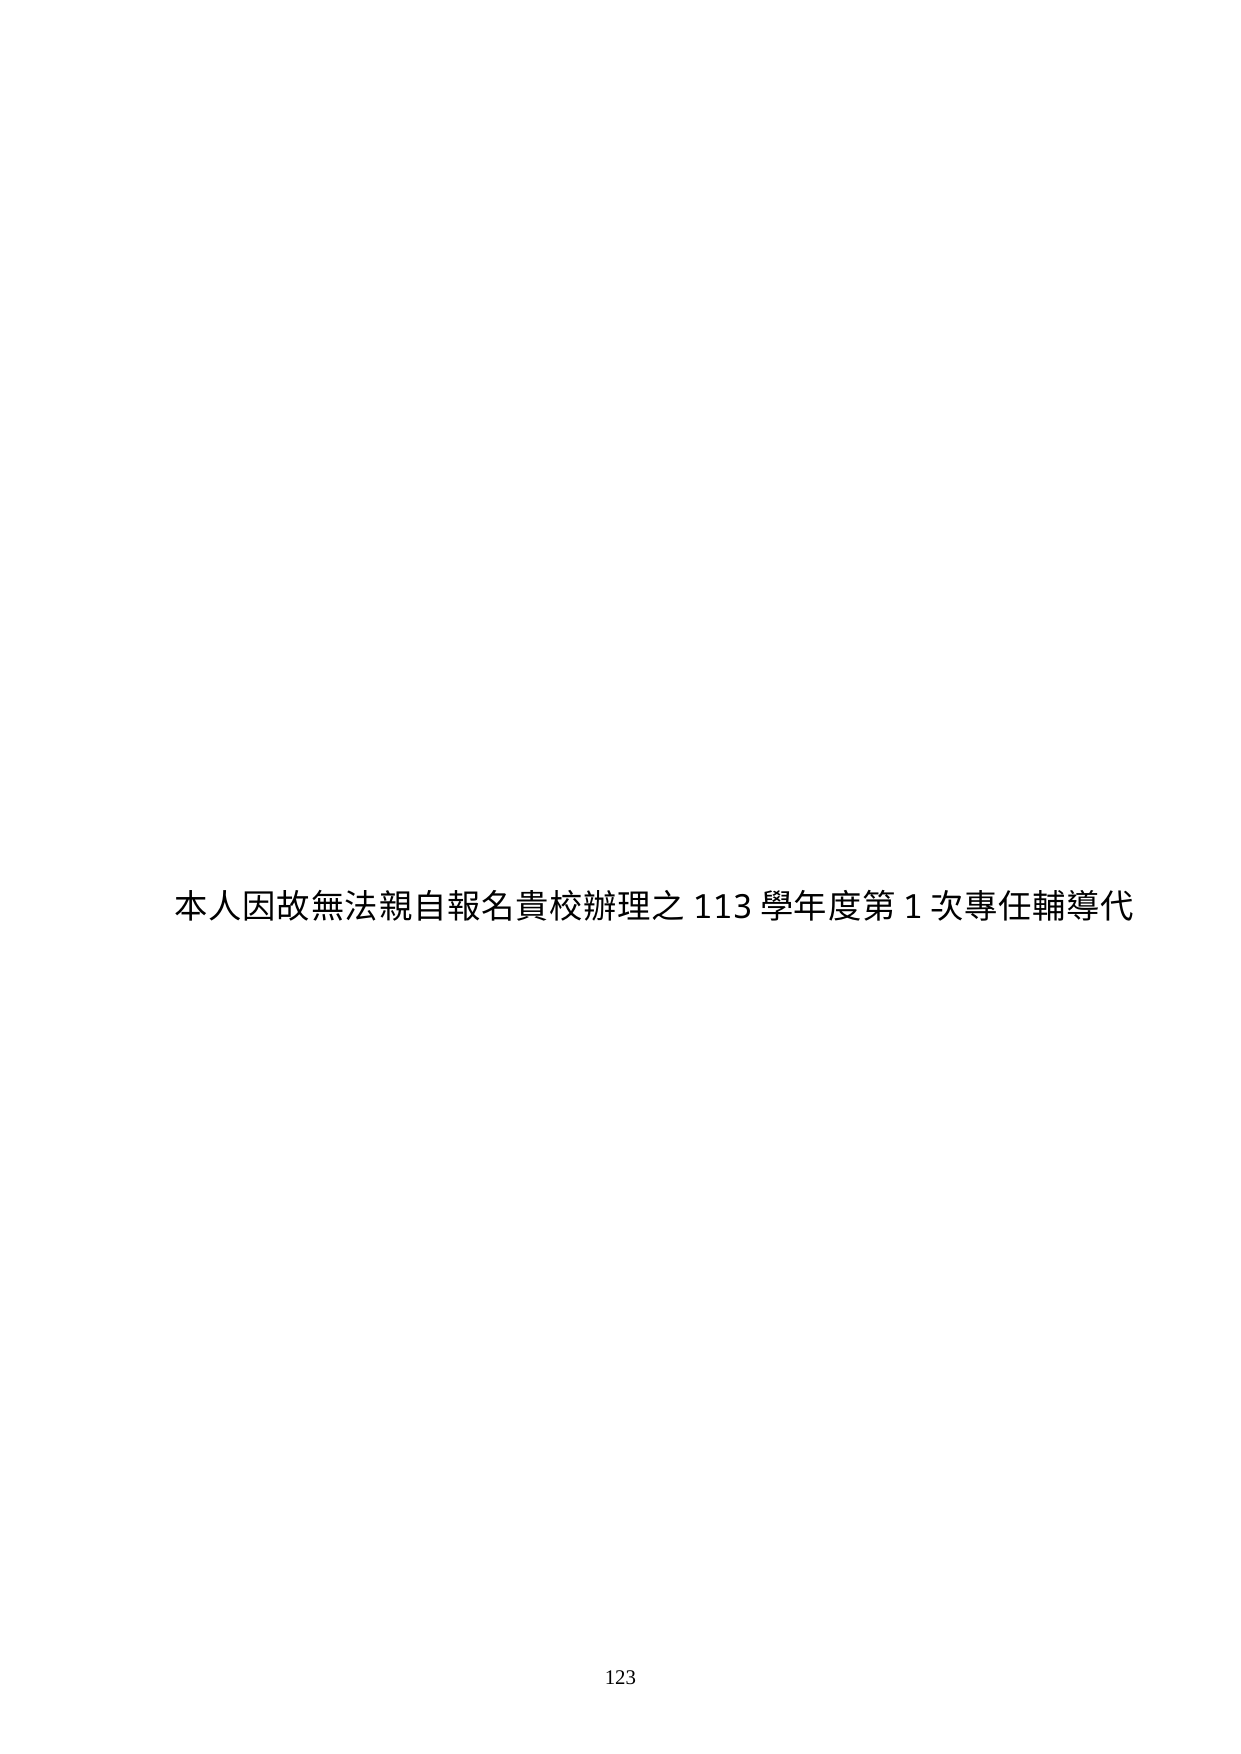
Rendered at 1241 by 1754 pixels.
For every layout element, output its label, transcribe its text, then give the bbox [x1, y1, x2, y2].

text 本人因故無法親自報名貴校辦理之113學年度第1次專任輔導代 [106, 862, 1134, 925]
